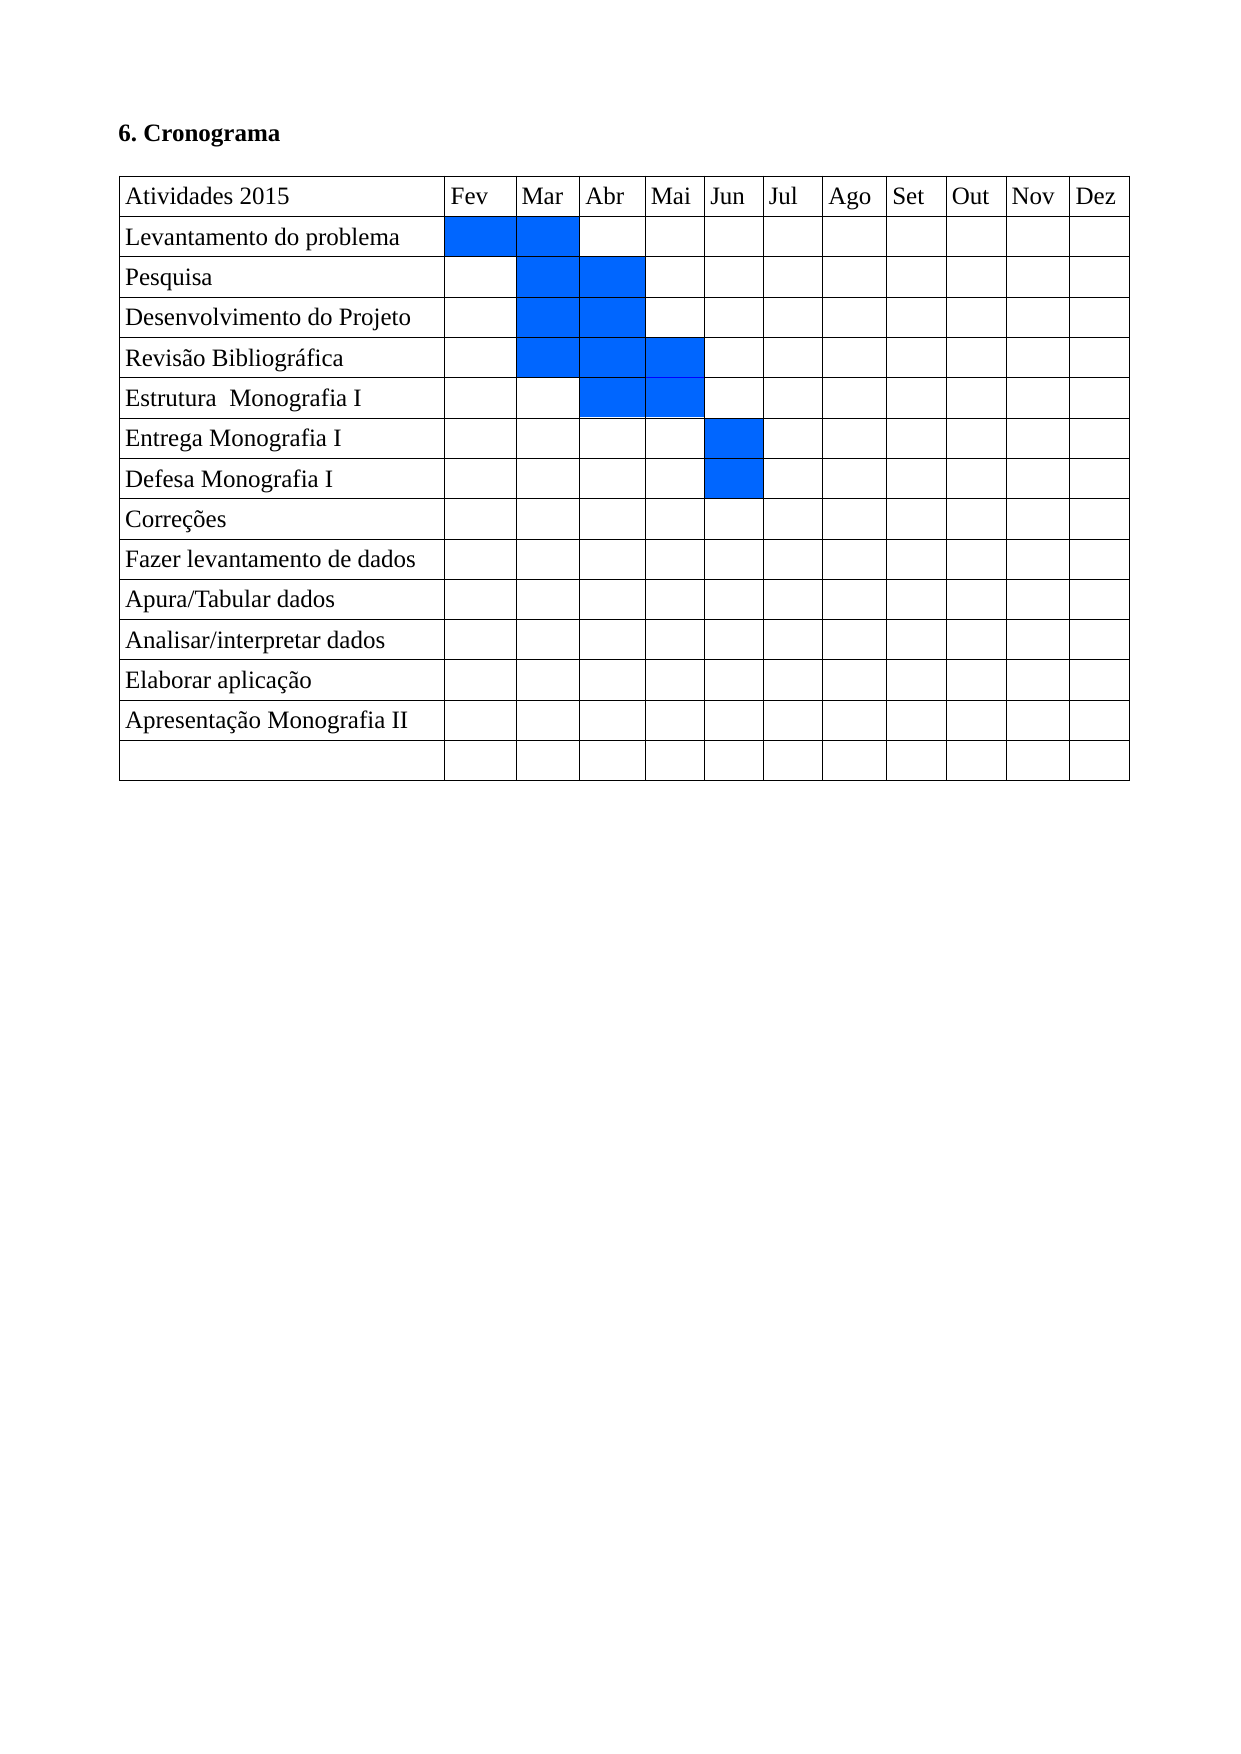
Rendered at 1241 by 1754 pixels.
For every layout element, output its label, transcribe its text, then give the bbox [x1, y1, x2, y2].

table_cell [705, 419, 763, 458]
table_cell [823, 499, 886, 538]
table_cell [887, 620, 946, 659]
table_cell [823, 378, 886, 417]
table_cell [1070, 217, 1129, 256]
table_cell [705, 580, 763, 619]
table_header Jun [705, 177, 763, 216]
table_cell [445, 620, 516, 659]
table_cell [705, 378, 763, 417]
table_cell [1007, 217, 1069, 256]
table_cell [887, 378, 946, 417]
table_header Mai [646, 177, 704, 216]
table_cell [887, 701, 946, 740]
table_cell [1070, 499, 1129, 538]
table_cell [947, 419, 1006, 458]
table_cell [705, 217, 763, 256]
table_cell Estrutura Monografia I [120, 378, 444, 417]
table_cell [580, 580, 645, 619]
table_cell Analisar/interpretar dados [120, 620, 444, 659]
table_cell [1007, 741, 1069, 780]
table_cell [887, 217, 946, 256]
table_cell [517, 217, 579, 256]
table_cell [764, 580, 822, 619]
table_cell [1007, 620, 1069, 659]
table_cell [887, 540, 946, 579]
table_cell [823, 338, 886, 377]
table_cell [705, 459, 763, 498]
table_header Ago [823, 177, 886, 216]
table_cell [646, 540, 704, 579]
table_cell [1070, 660, 1129, 700]
table_cell [947, 620, 1006, 659]
table_cell Pesquisa [120, 257, 444, 297]
table_cell Apura/Tabular dados [120, 580, 444, 619]
table_cell [445, 580, 516, 619]
table_header Jul [764, 177, 822, 216]
table_cell [517, 459, 579, 498]
table_cell [1007, 660, 1069, 700]
table_cell [823, 298, 886, 337]
table_cell [646, 660, 704, 700]
table_cell [1007, 580, 1069, 619]
table_cell [646, 298, 704, 337]
table_cell [705, 701, 763, 740]
table_header Dez [1070, 177, 1129, 216]
table_cell [947, 660, 1006, 700]
table_cell [445, 298, 516, 337]
table_cell Revisão Bibliográfica [120, 338, 444, 377]
table_cell [823, 580, 886, 619]
table_cell [947, 257, 1006, 297]
table_cell [445, 499, 516, 538]
table_cell [646, 741, 704, 780]
table_cell [764, 499, 822, 538]
table_cell [646, 580, 704, 619]
table_cell [1007, 540, 1069, 579]
table_cell [1070, 338, 1129, 377]
text 6. Cronograma [118, 118, 1122, 147]
table_cell Entrega Monografia I [120, 419, 444, 458]
table_cell [887, 499, 946, 538]
table_header Out [947, 177, 1006, 216]
table_cell [705, 257, 763, 297]
table_cell [705, 660, 763, 700]
table_cell Levantamento do problema [120, 217, 444, 256]
table_cell [580, 459, 645, 498]
table_cell [947, 580, 1006, 619]
table_cell [445, 660, 516, 700]
table_cell [1007, 378, 1069, 417]
table_cell [1007, 338, 1069, 377]
table_cell [887, 419, 946, 458]
table_cell [1070, 540, 1129, 579]
table_cell [445, 257, 516, 297]
table_cell [517, 298, 579, 337]
table_cell [517, 660, 579, 700]
table_cell [646, 499, 704, 538]
table_cell Correções [120, 499, 444, 538]
table_cell [823, 419, 886, 458]
table_cell [646, 257, 704, 297]
table_cell [445, 540, 516, 579]
table_cell [646, 620, 704, 659]
table_cell [517, 741, 579, 780]
table_cell [705, 620, 763, 659]
table_cell [764, 338, 822, 377]
table_cell [445, 741, 516, 780]
table_cell [887, 459, 946, 498]
table_cell [887, 660, 946, 700]
table_cell [580, 660, 645, 700]
table_cell [1070, 741, 1129, 780]
table_cell [517, 620, 579, 659]
table_cell [517, 701, 579, 740]
table_cell [445, 419, 516, 458]
table_cell [445, 378, 516, 417]
table_cell [646, 217, 704, 256]
table_cell [764, 701, 822, 740]
table_header Atividades 2015 [120, 177, 444, 216]
table_cell [580, 499, 645, 538]
table_cell [705, 499, 763, 538]
table_cell [823, 459, 886, 498]
table_cell Elaborar aplicação [120, 660, 444, 700]
table_cell [887, 257, 946, 297]
table_cell [580, 217, 645, 256]
table_cell [823, 620, 886, 659]
table_cell Apresentação Monografia II [120, 701, 444, 740]
table_cell [1007, 419, 1069, 458]
table_cell [887, 580, 946, 619]
table_cell [580, 419, 645, 458]
table_cell Desenvolvimento do Projeto [120, 298, 444, 337]
table_cell [947, 298, 1006, 337]
table_cell [580, 298, 645, 337]
table_cell [445, 459, 516, 498]
table_cell [947, 459, 1006, 498]
table_cell [947, 701, 1006, 740]
table_cell [646, 338, 704, 377]
table_cell [764, 298, 822, 337]
table_cell [517, 257, 579, 297]
table_cell [947, 378, 1006, 417]
table_cell [580, 701, 645, 740]
table_cell [764, 378, 822, 417]
table_header Abr [580, 177, 645, 216]
table_cell [823, 660, 886, 700]
table_cell [947, 741, 1006, 780]
table_cell [705, 338, 763, 377]
table_cell [823, 701, 886, 740]
table_cell [517, 499, 579, 538]
table_cell [947, 499, 1006, 538]
table_cell [580, 540, 645, 579]
table_cell [705, 741, 763, 780]
table_cell [947, 540, 1006, 579]
table_cell [705, 298, 763, 337]
table_cell Fazer levantamento de dados [120, 540, 444, 579]
table_cell [517, 580, 579, 619]
table_cell [764, 741, 822, 780]
table_header Set [887, 177, 946, 216]
table_cell [646, 701, 704, 740]
table_cell [887, 741, 946, 780]
table_cell Defesa Monografia I [120, 459, 444, 498]
table_cell [1070, 701, 1129, 740]
table_cell [705, 540, 763, 579]
table_cell [580, 620, 645, 659]
table_cell [947, 338, 1006, 377]
table_cell [517, 378, 579, 417]
table_cell [764, 620, 822, 659]
table_cell [1007, 499, 1069, 538]
table_cell [1070, 298, 1129, 337]
table_cell [646, 378, 704, 417]
table_cell [823, 217, 886, 256]
table_cell [517, 419, 579, 458]
table_cell [1007, 459, 1069, 498]
table_cell [764, 257, 822, 297]
table_cell [646, 419, 704, 458]
table_cell [1070, 620, 1129, 659]
table_cell [1070, 257, 1129, 297]
table_cell [887, 298, 946, 337]
table_cell [764, 459, 822, 498]
table_cell [1007, 298, 1069, 337]
table_header Nov [1007, 177, 1069, 216]
table_cell [517, 338, 579, 377]
table_header Fev [445, 177, 516, 216]
table_cell [1070, 378, 1129, 417]
table_cell [764, 217, 822, 256]
table_cell [1007, 701, 1069, 740]
table_cell [1070, 459, 1129, 498]
table_cell [764, 419, 822, 458]
table_cell [823, 257, 886, 297]
table_cell [120, 741, 444, 780]
table_header Mar [517, 177, 579, 216]
table_cell [445, 217, 516, 256]
table_cell [445, 338, 516, 377]
table_cell [887, 338, 946, 377]
table_cell [580, 741, 645, 780]
table_cell [580, 378, 645, 417]
table_cell [580, 338, 645, 377]
table_cell [517, 540, 579, 579]
table_cell [823, 741, 886, 780]
table_cell [823, 540, 886, 579]
table_cell [580, 257, 645, 297]
table_cell [445, 701, 516, 740]
table_cell [947, 217, 1006, 256]
table_cell [646, 459, 704, 498]
table_cell [764, 660, 822, 700]
table_cell [1070, 580, 1129, 619]
table_cell [1007, 257, 1069, 297]
table_cell [764, 540, 822, 579]
table_cell [1070, 419, 1129, 458]
